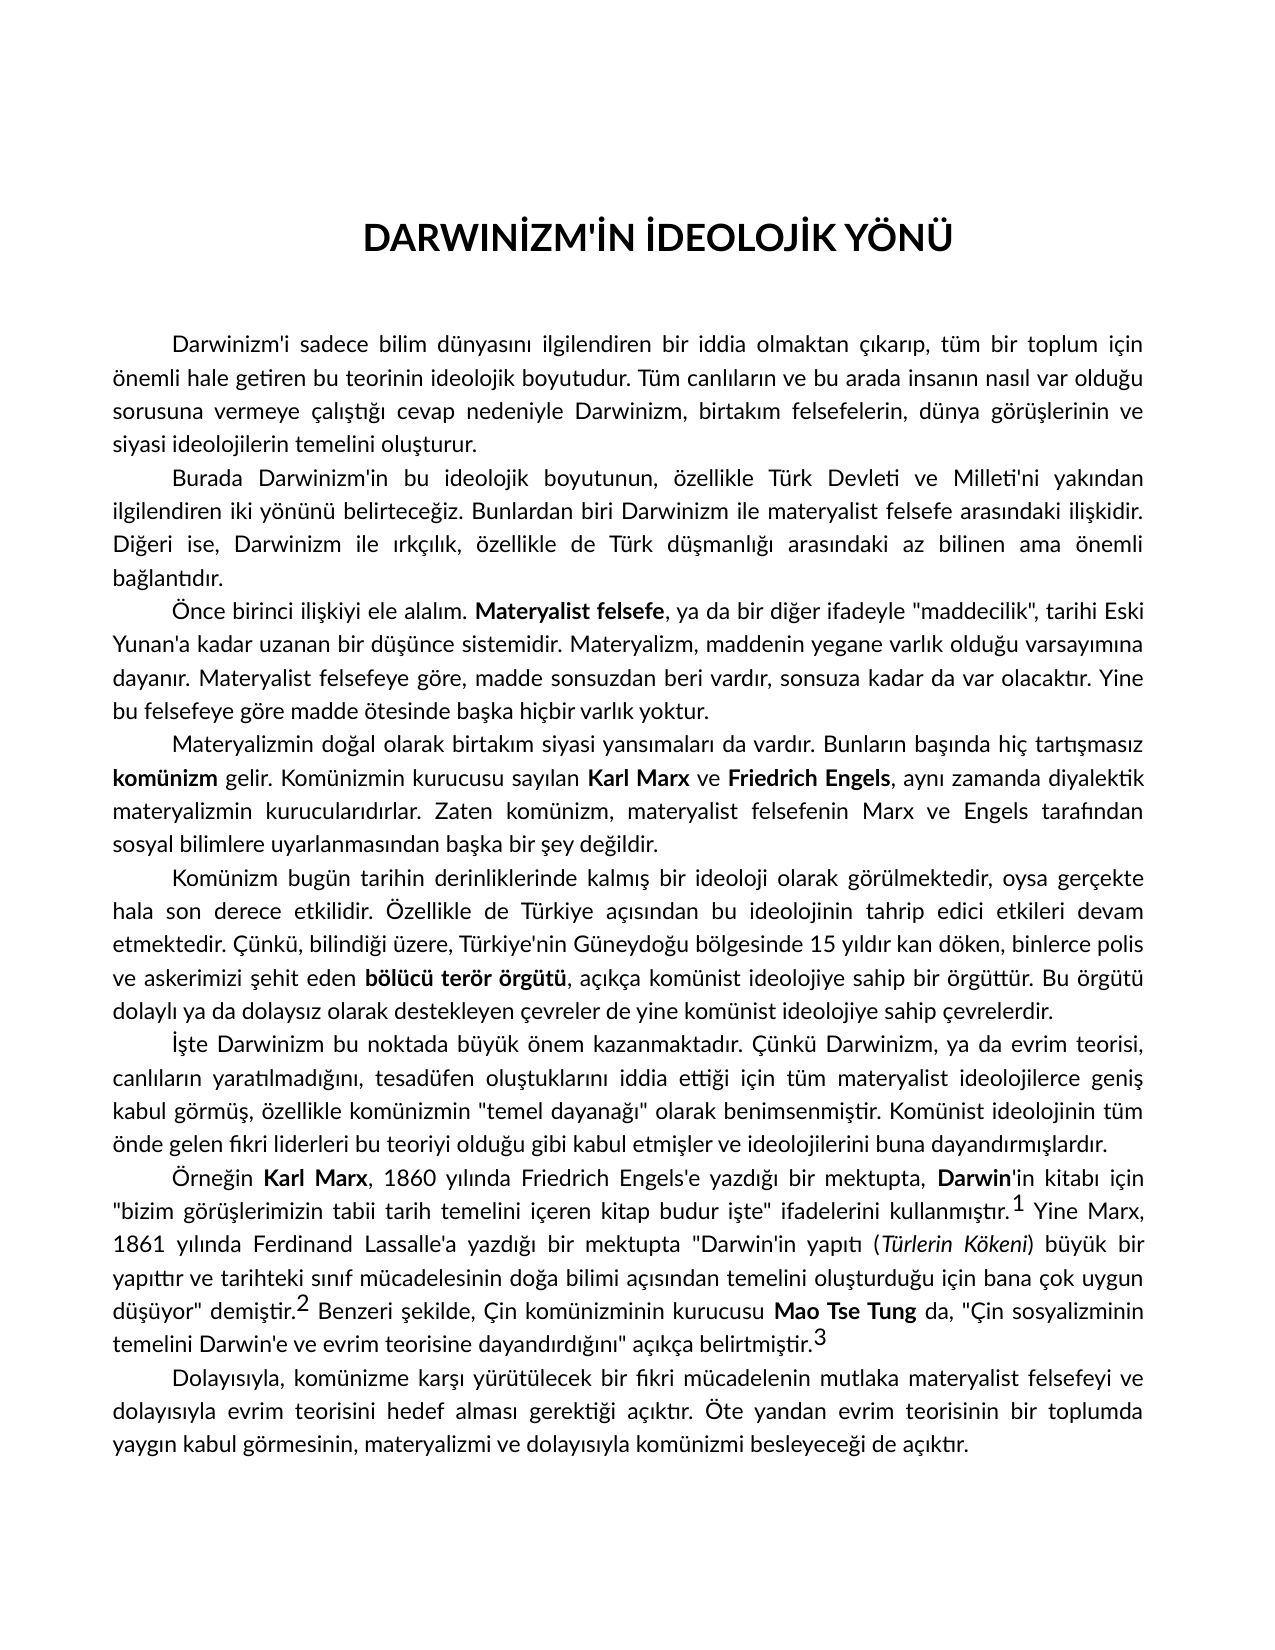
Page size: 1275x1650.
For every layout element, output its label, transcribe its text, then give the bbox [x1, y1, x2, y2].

text Önce birinci ilişkiyi ele alalım. Materyalist felsefe, ya da bir diğer ifadeyle "maddecilik", tarihi Eski Yunan'a kadar uzanan bir düşünce sistemidir. Materyalizm, maddenin yegane varlık olduğu varsayımına dayanır. Materyalist felsefeye göre, madde sonsuzdan beri vardır, sonsuza kadar da var olacaktır. Yine bu felsefeye göre madde ötesinde başka hiçbir varlık yoktur. [112, 593, 1145, 726]
text İşte Darwinizm bu noktada büyük önem kazanmaktadır. Çünkü Darwinizm, ya da evrim teorisi, canlıların yaratılmadığını, tesadüfen oluştuklarını iddia ettiği için tüm materyalist ideolojilerce geniş kabul görmüş, özellikle komünizmin "temel dayanağı" olarak benimsenmiştir. Komünist ideolojinin tüm önde gelen fikri liderleri bu teoriyi olduğu gibi kabul etmişler ve ideolojilerini buna dayandırmışlardır. [112, 1026, 1145, 1159]
text Burada Darwinizm'in bu ideolojik boyutunun, özellikle Türk Devleti ve Milleti'ni yakından ilgilendiren iki yönünü belirteceğiz. Bunlardan biri Darwinizm ile materyalist felsefe arasındaki ilişkidir. Diğeri ise, Darwinizm ile ırkçılık, özellikle de Türk düşmanlığı arasındaki az bilinen ama önemli bağlantıdır. [112, 459, 1145, 593]
text Örneğin Karl Marx, 1860 yılında Friedrich Engels'e yazdığı bir mektupta, Darwin'in kitabı için "bizim görüşlerimizin tabii tarih temelini içeren kitap budur işte" ifadelerini kullanmıştır.1 Yine Marx, 1861 yılında Ferdinand Lassalle'a yazdığı bir mektupta "Darwin'in yapıtı (Türlerin Kökeni) büyük bir yapıttır ve tarihteki sınıf mücadelesinin doğa bilimi açısından temelini oluşturduğu için bana çok uygun düşüyor" demiştir.2 Benzeri şekilde, Çin komünizminin kurucusu Mao Tse Tung da, "Çin sosyalizminin temelini Darwin'e ve evrim teorisine dayandırdığını" açıkça belirtmiştir.3 [112, 1159, 1145, 1359]
subtitle DARWINİZM'İN İDEOLOJİK YÖNÜ [112, 214, 1145, 259]
text Dolayısıyla, komünizme karşı yürütülecek bir fikri mücadelenin mutlaka materyalist felsefeyi ve dolayısıyla evrim teorisini hedef alması gerektiği açıktır. Öte yandan evrim teorisinin bir toplumda yaygın kabul görmesinin, materyalizmi ve dolayısıyla komünizmi besleyeceği de açıktır. [112, 1359, 1145, 1459]
text Komünizm bugün tarihin derinliklerinde kalmış bir ideoloji olarak görülmektedir, oysa gerçekte hala son derece etkilidir. Özellikle de Türkiye açısından bu ideolojinin tahrip edici etkileri devam etmektedir. Çünkü, bilindiği üzere, Türkiye'nin Güneydoğu bölgesinde 15 yıldır kan döken, binlerce polis ve askerimizi şehit eden bölücü terör örgütü, açıkça komünist ideolojiye sahip bir örgüttür. Bu örgütü dolaylı ya da dolaysız olarak destekleyen çevreler de yine komünist ideolojiye sahip çevrelerdir. [112, 859, 1145, 1026]
text Darwinizm'i sadece bilim dünyasını ilgilendiren bir iddia olmaktan çıkarıp, tüm bir toplum için önemli hale getiren bu teorinin ideolojik boyutudur. Tüm canlıların ve bu arada insanın nasıl var olduğu sorusuna vermeye çalıştığı cevap nedeniyle Darwinizm, birtakım felsefelerin, dünya görüşlerinin ve siyasi ideolojilerin temelini oluşturur. [112, 326, 1145, 459]
text Materyalizmin doğal olarak birtakım siyasi yansımaları da vardır. Bunların başında hiç tartışmasız komünizm gelir. Komünizmin kurucusu sayılan Karl Marx ve Friedrich Engels, aynı zamanda diyalektik materyalizmin kurucularıdırlar. Zaten komünizm, materyalist felsefenin Marx ve Engels tarafından sosyal bilimlere uyarlanmasından başka bir şey değildir. [112, 726, 1145, 859]
